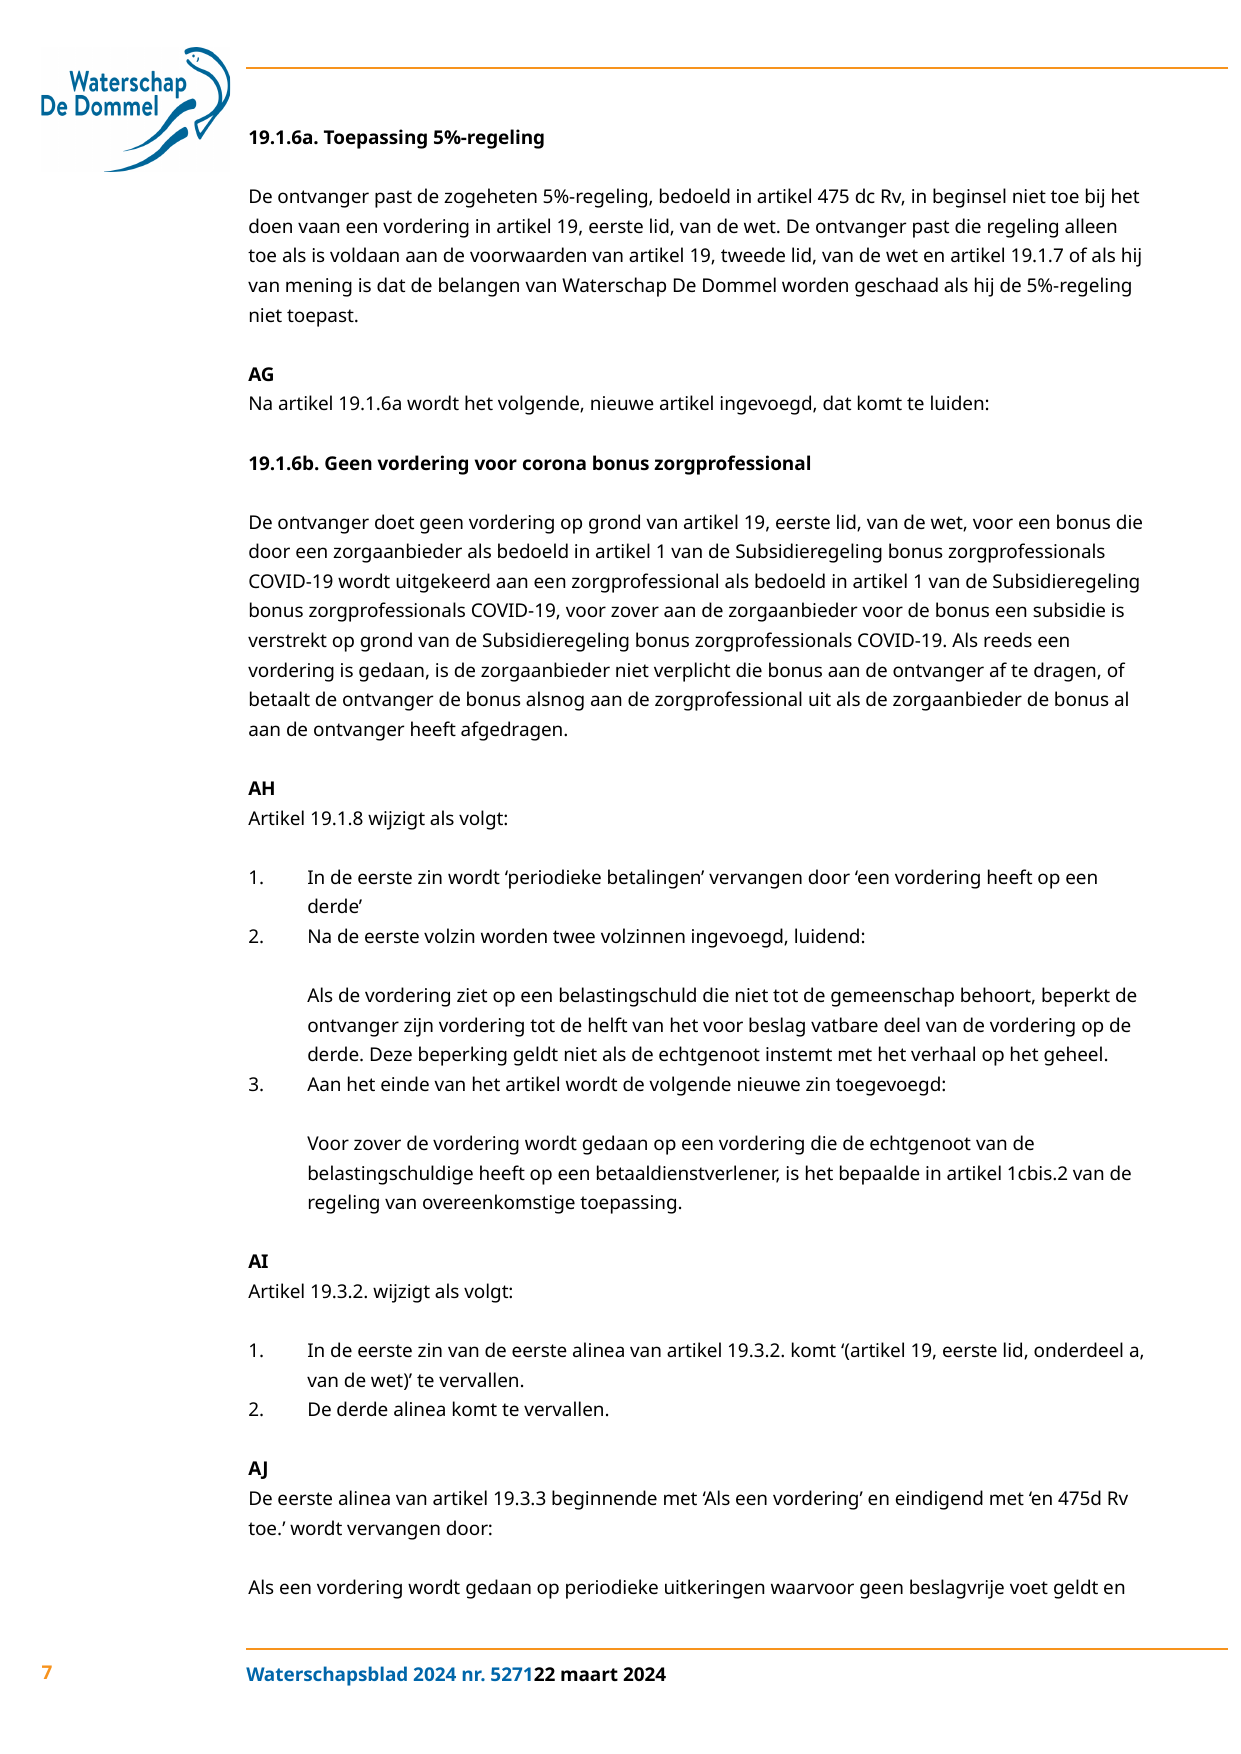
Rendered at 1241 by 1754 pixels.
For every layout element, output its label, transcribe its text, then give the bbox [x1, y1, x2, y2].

text AH [248, 775, 1152, 801]
list De derde alinea komt te vervallen. [248, 1396, 1152, 1422]
list Voor zover de vordering wordt gedaan op een vordering die de echtgenoot van de belastingschuldige heeft op een betaaldienstverlener, is het bepaalde in artikel 1cbis.2 van de regeling van overeenkomstige toepassing. [248, 1130, 1152, 1215]
text AJ [248, 1456, 1152, 1481]
picture [45, 99, 51, 111]
text De ontvanger doet geen vordering op grond van artikel 19, eerste lid, van de wet, voor een bonus die door een zorgaanbieder als bedoeld in artikel 1 van de Subsidieregeling bonus zorgprofessionals COVID-19 wordt uitgekeerd aan een zorgprofessional als bedoeld in artikel 1 van de Subsidieregeling bonus zorgprofessionals COVID-19, voor zover aan de zorgaanbieder voor de bonus een subsidie is verstrekt op grond van de Subsidieregeling bonus zorgprofessionals COVID-19. Als reeds een vordering is gedaan, is de zorgaanbieder niet verplicht die bonus aan de ontvanger af te dragen, of betaalt de ontvanger de bonus alsnog aan de zorgprofessional uit als de zorgaanbieder de bonus al aan de ontvanger heeft afgedragen. [248, 509, 1152, 742]
text De eerste alinea van artikel 19.3.3 beginnende met ‘Als een vordering’ en eindigend met ‘en 475d Rv toe.’ wordt vervangen door: [248, 1485, 1152, 1541]
text Artikel 19.3.2. wijzigt als volgt: [248, 1278, 1152, 1304]
text Als een vordering wordt gedaan op periodieke uitkeringen waarvoor geen beslagvrije voet geldt en [248, 1574, 1152, 1600]
text Na artikel 19.1.6a wordt het volgende, nieuwe artikel ingevoegd, dat komt te luiden: [248, 391, 1152, 416]
text AG [248, 361, 1152, 387]
list Na de eerste volzin worden twee volzinnen ingevoegd, luidend: [248, 923, 1152, 949]
picture [198, 118, 210, 131]
picture [204, 47, 231, 76]
text 19.1.6a. Toepassing 5%-regeling [248, 124, 1152, 150]
picture [41, 47, 231, 172]
text De ontvanger past de zogeheten 5%-regeling, bedoeld in artikel 475 dc Rv, in beginsel niet toe bij het doen vaan een vordering in artikel 19, eerste lid, van de wet. De ontvanger past die regeling alleen toe als is voldaan aan de voorwaarden van artikel 19, tweede lid, van de wet en artikel 19.1.7 of als hij van mening is dat de belangen van Waterschap De Dommel worden geschaad als hij de 5%-regeling niet toepast. [248, 183, 1152, 328]
list In de eerste zin wordt ‘periodieke betalingen’ vervangen door ‘een vordering heeft op een derde’ [248, 864, 1152, 919]
list In de eerste zin van de eerste alinea van artikel 19.3.2. komt ‘(artikel 19, eerste lid, onderdeel a, van de wet)’ te vervallen. [248, 1337, 1152, 1393]
text 19.1.6b. Geen vordering voor corona bonus zorgprofessional [248, 450, 1152, 476]
text Artikel 19.1.8 wijzigt als volgt: [248, 805, 1152, 831]
list Als de vordering ziet op een belastingschuld die niet tot de gemeenschap behoort, beperkt de ontvanger zijn vordering tot de helft van het voor beslag vatbare deel van de vordering op de derde. Deze beperking geldt niet als de echtgenoot instemt met het verhaal op het geheel. [248, 982, 1152, 1067]
text AI [248, 1248, 1152, 1274]
list Aan het einde van het artikel wordt de volgende nieuwe zin toegevoegd: [248, 1071, 1152, 1097]
